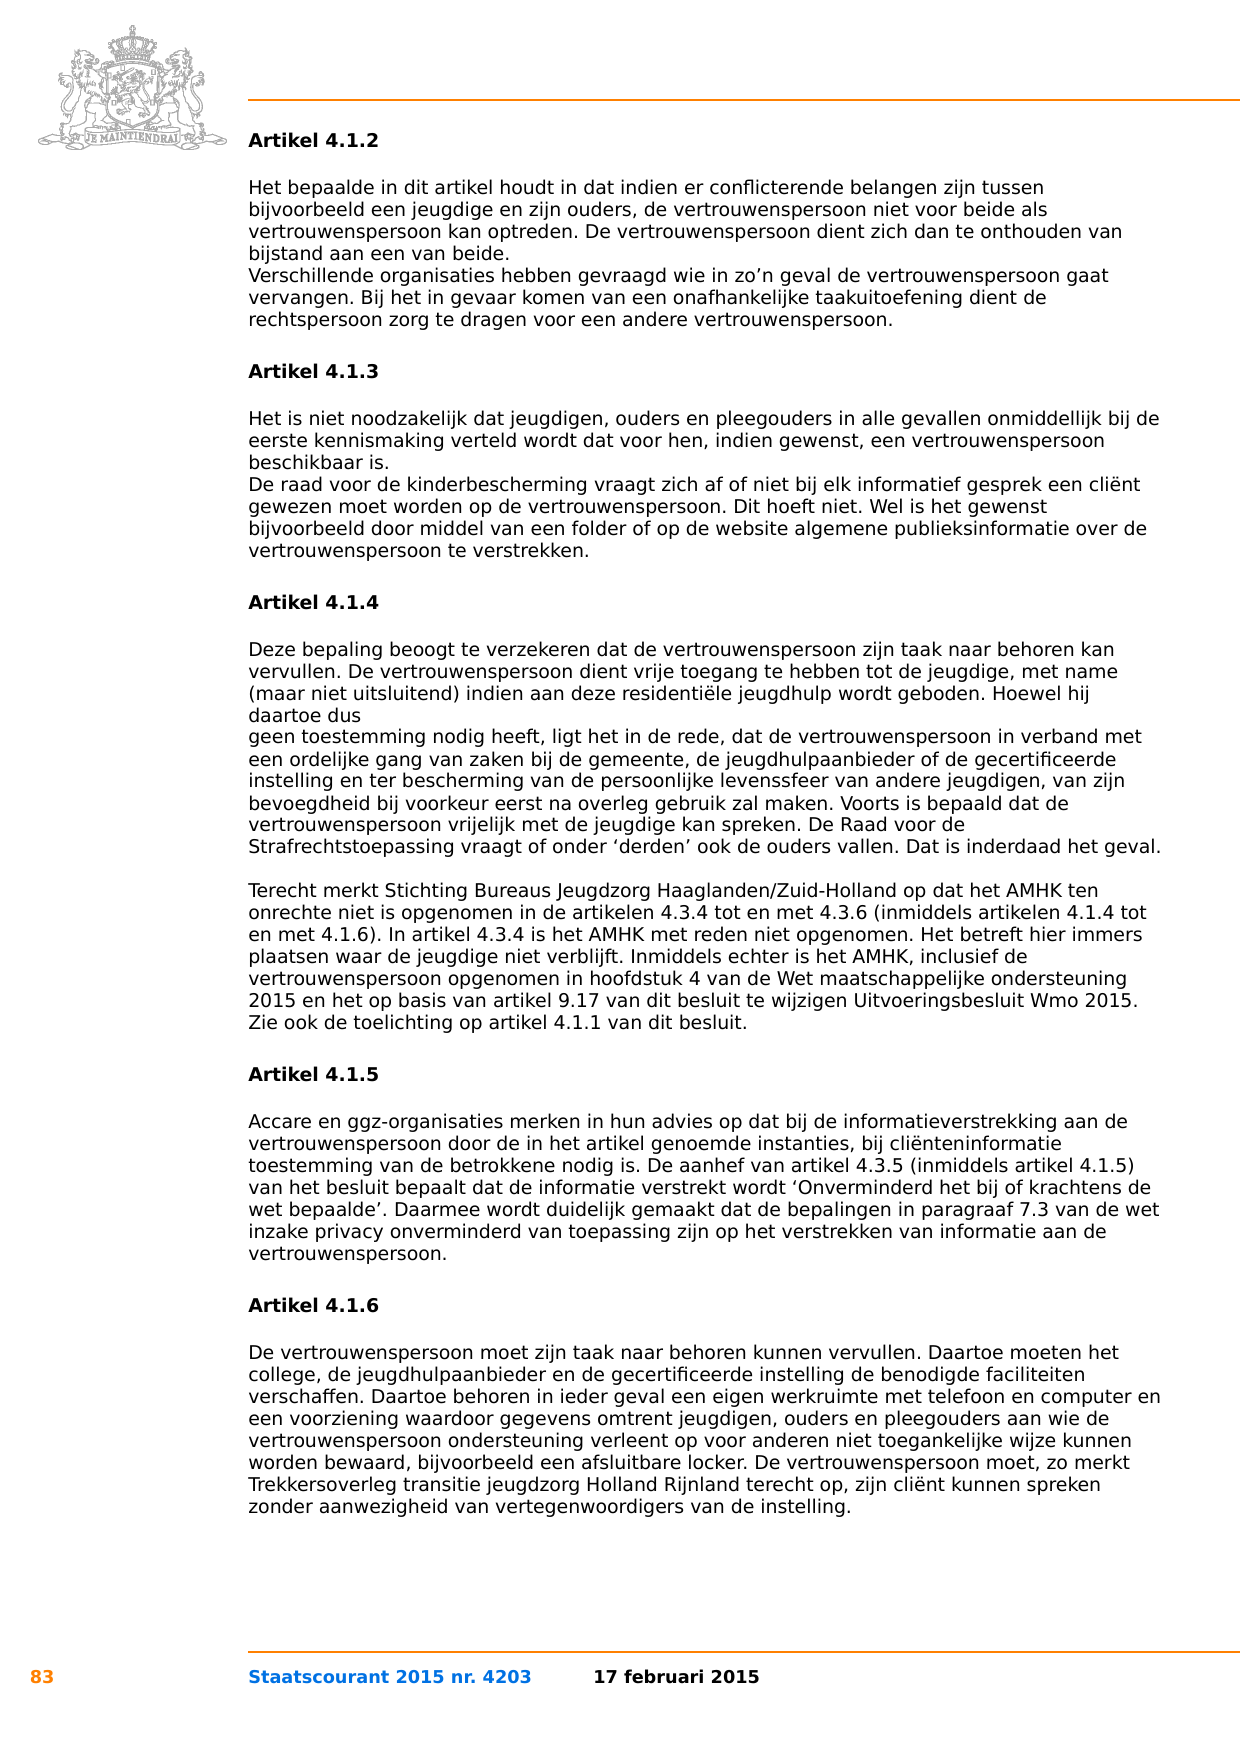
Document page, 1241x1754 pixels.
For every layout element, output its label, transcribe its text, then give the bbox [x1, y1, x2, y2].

text De vertrouwenspersoon moet zijn taak naar behoren kunnen vervullen. Daartoe moeten het college, de jeugdhulpaanbieder en de gecertificeerde instelling de benodigde faciliteiten verschaffen. Daartoe behoren in ieder geval een eigen werkruimte met telefoon en computer en een voorziening waardoor gegevens omtrent jeugdigen, ouders en pleegouders aan wie de vertrouwenspersoon ondersteuning verleent op voor anderen niet toegankelijke wijze kunnen worden bewaard, bijvoorbeeld een afsluitbare locker. De vertrouwenspersoon moet, zo merkt Trekkersoverleg transitie jeugdzorg Holland Rijnland terecht op, zijn cliënt kunnen spreken zonder aanwezigheid van vertegenwoordigers van de instelling. [248, 1342, 1163, 1518]
text Verschillende organisaties hebben gevraagd wie in zo’n geval de vertrouwenspersoon gaat vervangen. Bij het in gevaar komen van een onafhankelijke taakuitoefening dient de rechtspersoon zorg te dragen voor een andere vertrouwenspersoon. [248, 265, 1163, 331]
text geen toestemming nodig heeft, ligt het in de rede, dat de vertrouwenspersoon in verband met een ordelijke gang van zaken bij de gemeente, de jeugdhulpaanbieder of de gecertificeerde instelling en ter bescherming van de persoonlijke levenssfeer van andere jeugdigen, van zijn bevoegdheid bij voorkeur eerst na overleg gebruik zal maken. Voorts is bepaald dat de vertrouwenspersoon vrijelijk met de jeugdige kan spreken. De Raad voor de Strafrechtstoepassing vraagt of onder ‘derden’ ook de ouders vallen. Dat is inderdaad het geval. [248, 726, 1163, 858]
picture [38, 25, 227, 150]
text Deze bepaling beoogt te verzekeren dat de vertrouwenspersoon zijn taak naar behoren kan vervullen. De vertrouwenspersoon dient vrije toegang te hebben tot de jeugdige, met name (maar niet uitsluitend) indien aan deze residentiële jeugdhulp wordt geboden. Hoewel hij daartoe dus [248, 638, 1163, 726]
subtitle Artikel 4.1.3 [248, 361, 1163, 383]
text Het is niet noodzakelijk dat jeugdigen, ouders en pleegouders in alle gevallen onmiddellijk bij de eerste kennismaking verteld wordt dat voor hen, indien gewenst, een vertrouwenspersoon beschikbaar is. [248, 408, 1163, 474]
subtitle Artikel 4.1.2 [248, 130, 1163, 152]
subtitle Artikel 4.1.4 [248, 592, 1163, 613]
text Terecht merkt Stichting Bureaus Jeugdzorg Haaglanden/Zuid-Holland op dat het AMHK ten onrechte niet is opgenomen in de artikelen 4.3.4 tot en met 4.3.6 (inmiddels artikelen 4.1.4 tot en met 4.1.6). In artikel 4.3.4 is het AMHK met reden niet opgenomen. Het betreft hier immers plaatsen waar de jeugdige niet verblijft. Inmiddels echter is het AMHK, inclusief de vertrouwenspersoon opgenomen in hoofdstuk 4 van de Wet maatschappelijke ondersteuning 2015 en het op basis van artikel 9.17 van dit besluit te wijzigen Uitvoeringsbesluit Wmo 2015. Zie ook de toelichting op artikel 4.1.1 van dit besluit. [248, 880, 1163, 1034]
subtitle Artikel 4.1.5 [248, 1064, 1163, 1086]
subtitle Artikel 4.1.6 [248, 1295, 1163, 1317]
text Het bepaalde in dit artikel houdt in dat indien er conflicterende belangen zijn tussen bijvoorbeeld een jeugdige en zijn ouders, de vertrouwenspersoon niet voor beide als vertrouwenspersoon kan optreden. De vertrouwenspersoon dient zich dan te onthouden van bijstand aan een van beide. [248, 177, 1163, 265]
text Accare en ggz-organisaties merken in hun advies op dat bij de informatieverstrekking aan de vertrouwenspersoon door de in het artikel genoemde instanties, bij cliënteninformatie toestemming van de betrokkene nodig is. De aanhef van artikel 4.3.5 (inmiddels artikel 4.1.5) van het besluit bepaalt dat de informatie verstrekt wordt ‘Onverminderd het bij of krachtens de wet bepaalde’. Daarmee wordt duidelijk gemaakt dat de bepalingen in paragraaf 7.3 van de wet inzake privacy onverminderd van toepassing zijn op het verstrekken van informatie aan de vertrouwenspersoon. [248, 1111, 1163, 1265]
text De raad voor de kinderbescherming vraagt zich af of niet bij elk informatief gesprek een cliënt gewezen moet worden op de vertrouwenspersoon. Dit hoeft niet. Wel is het gewenst bijvoorbeeld door middel van een folder of op de website algemene publieksinformatie over de vertrouwenspersoon te verstrekken. [248, 474, 1163, 562]
